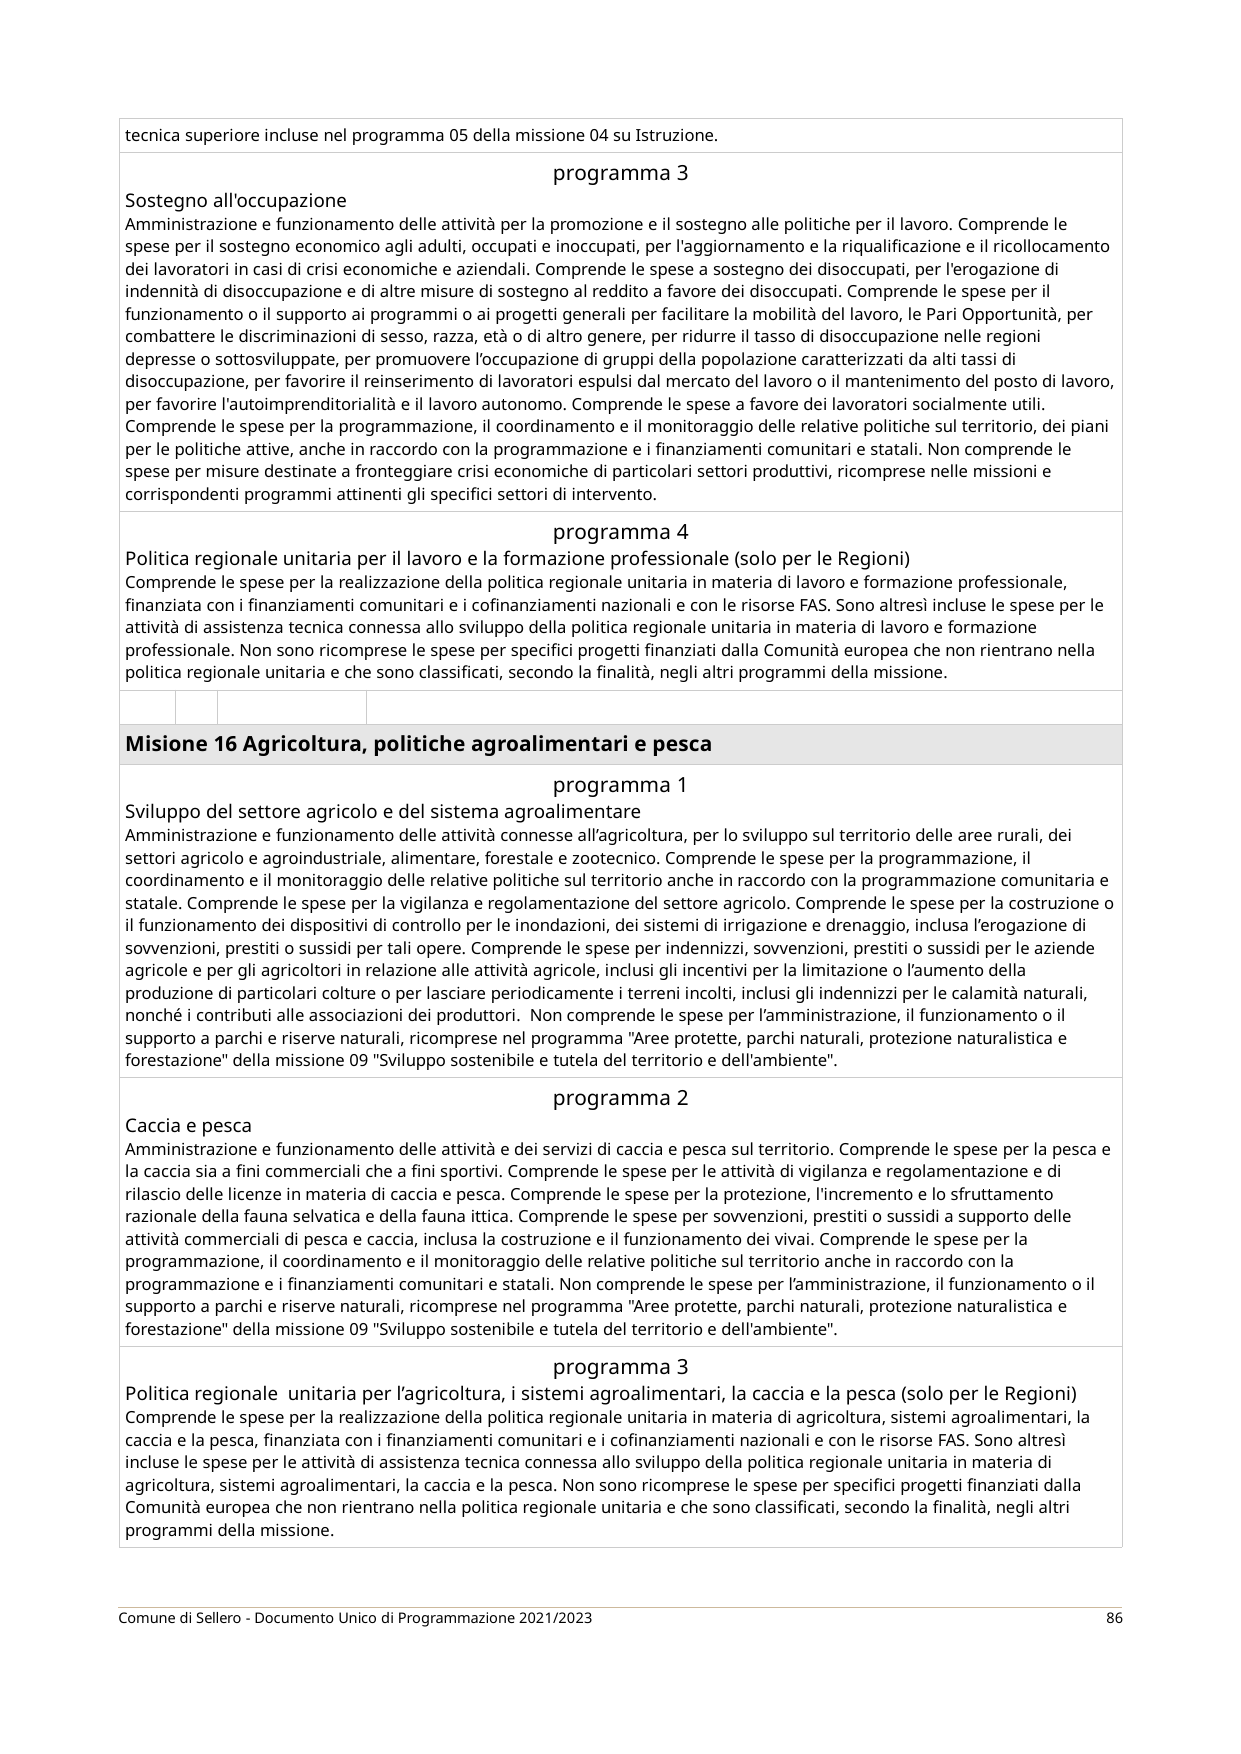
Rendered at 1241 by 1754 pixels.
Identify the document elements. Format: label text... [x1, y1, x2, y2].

table_cell [367, 691, 1122, 723]
table_cell tecnica superiore incluse nel programma 05 della missione 04 su Istruzione. [120, 119, 1122, 152]
table_cell programma 1 Sviluppo del settore agricolo e del sistema agroalimentare Amministrazione e funzionamento delle attività connesse all’agricoltura, per lo sviluppo sul territorio delle aree rurali, dei settori agricolo e agroindustriale, alimentare, forestale e zootecnico. Comprende le spese per la programmazione, il coordinamento e il monitoraggio delle relative politiche sul territorio anche in raccordo con la programmazione comunitaria e statale. Comprende le spese per la vigilanza e regolamentazione del settore agricolo. Comprende le spese per la costruzione o il funzionamento dei dispositivi di controllo per le inondazioni, dei sistemi di irrigazione e drenaggio, inclusa l’erogazione di sovvenzioni, prestiti o sussidi per tali opere. Comprende le spese per indennizzi, sovvenzioni, prestiti o sussidi per le aziende agricole e per gli agricoltori in relazione alle attività agricole, inclusi gli incentivi per la limitazione o l’aumento della produzione di particolari colture o per lasciare periodicamente i terreni incolti, inclusi gli indennizzi per le calamità naturali, nonché i contributi alle associazioni dei produttori. Non comprende le spese per l’amministrazione, il funzionamento o il supporto a parchi e riserve naturali, ricomprese nel programma "Aree protette, parchi naturali, protezione naturalistica e forestazione" della missione 09 "Sviluppo sostenibile e tutela del territorio e dell'ambiente". [120, 765, 1122, 1077]
table_cell [176, 691, 217, 723]
table_cell Misione 16 Agricoltura, politiche agroalimentari e pesca [120, 725, 1122, 764]
table_cell programma 2 Caccia e pesca Amministrazione e funzionamento delle attività e dei servizi di caccia e pesca sul territorio. Comprende le spese per la pesca e la caccia sia a fini commerciali che a fini sportivi. Comprende le spese per le attività di vigilanza e regolamentazione e di rilascio delle licenze in materia di caccia e pesca. Comprende le spese per la protezione, l'incremento e lo sfruttamento razionale della fauna selvatica e della fauna ittica. Comprende le spese per sovvenzioni, prestiti o sussidi a supporto delle attività commerciali di pesca e caccia, inclusa la costruzione e il funzionamento dei vivai. Comprende le spese per la programmazione, il coordinamento e il monitoraggio delle relative politiche sul territorio anche in raccordo con la programmazione e i finanziamenti comunitari e statali. Non comprende le spese per l’amministrazione, il funzionamento o il supporto a parchi e riserve naturali, ricomprese nel programma "Aree protette, parchi naturali, protezione naturalistica e forestazione" della missione 09 "Sviluppo sostenibile e tutela del territorio e dell'ambiente". [120, 1078, 1122, 1346]
table_cell [218, 691, 366, 723]
table_cell programma 3 Politica regionale unitaria per l’agricoltura, i sistemi agroalimentari, la caccia e la pesca (solo per le Regioni) Comprende le spese per la realizzazione della politica regionale unitaria in materia di agricoltura, sistemi agroalimentari, la caccia e la pesca, finanziata con i finanziamenti comunitari e i cofinanziamenti nazionali e con le risorse FAS. Sono altresì incluse le spese per le attività di assistenza tecnica connessa allo sviluppo della politica regionale unitaria in materia di agricoltura, sistemi agroalimentari, la caccia e la pesca. Non sono ricomprese le spese per specifici progetti finanziati dalla Comunità europea che non rientrano nella politica regionale unitaria e che sono classificati, secondo la finalità, negli altri programmi della missione. [120, 1347, 1122, 1547]
table_cell programma 4 Politica regionale unitaria per il lavoro e la formazione professionale (solo per le Regioni) Comprende le spese per la realizzazione della politica regionale unitaria in materia di lavoro e formazione professionale, finanziata con i finanziamenti comunitari e i cofinanziamenti nazionali e con le risorse FAS. Sono altresì incluse le spese per le attività di assistenza tecnica connessa allo sviluppo della politica regionale unitaria in materia di lavoro e formazione professionale. Non sono ricomprese le spese per specifici progetti finanziati dalla Comunità europea che non rientrano nella politica regionale unitaria e che sono classificati, secondo la finalità, negli altri programmi della missione. [120, 512, 1122, 689]
table_cell [120, 691, 175, 723]
table_cell programma 3 Sostegno all'occupazione Amministrazione e funzionamento delle attività per la promozione e il sostegno alle politiche per il lavoro. Comprende le spese per il sostegno economico agli adulti, occupati e inoccupati, per l'aggiornamento e la riqualificazione e il ricollocamento dei lavoratori in casi di crisi economiche e aziendali. Comprende le spese a sostegno dei disoccupati, per l'erogazione di indennità di disoccupazione e di altre misure di sostegno al reddito a favore dei disoccupati. Comprende le spese per il funzionamento o il supporto ai programmi o ai progetti generali per facilitare la mobilità del lavoro, le Pari Opportunità, per combattere le discriminazioni di sesso, razza, età o di altro genere, per ridurre il tasso di disoccupazione nelle regioni depresse o sottosviluppate, per promuovere l’occupazione di gruppi della popolazione caratterizzati da alti tassi di disoccupazione, per favorire il reinserimento di lavoratori espulsi dal mercato del lavoro o il mantenimento del posto di lavoro, per favorire l'autoimprenditorialità e il lavoro autonomo. Comprende le spese a favore dei lavoratori socialmente utili. Comprende le spese per la programmazione, il coordinamento e il monitoraggio delle relative politiche sul territorio, dei piani per le politiche attive, anche in raccordo con la programmazione e i finanziamenti comunitari e statali. Non comprende le spese per misure destinate a fronteggiare crisi economiche di particolari settori produttivi, ricomprese nelle missioni e corrispondenti programmi attinenti gli specifici settori di intervento. [120, 153, 1122, 511]
